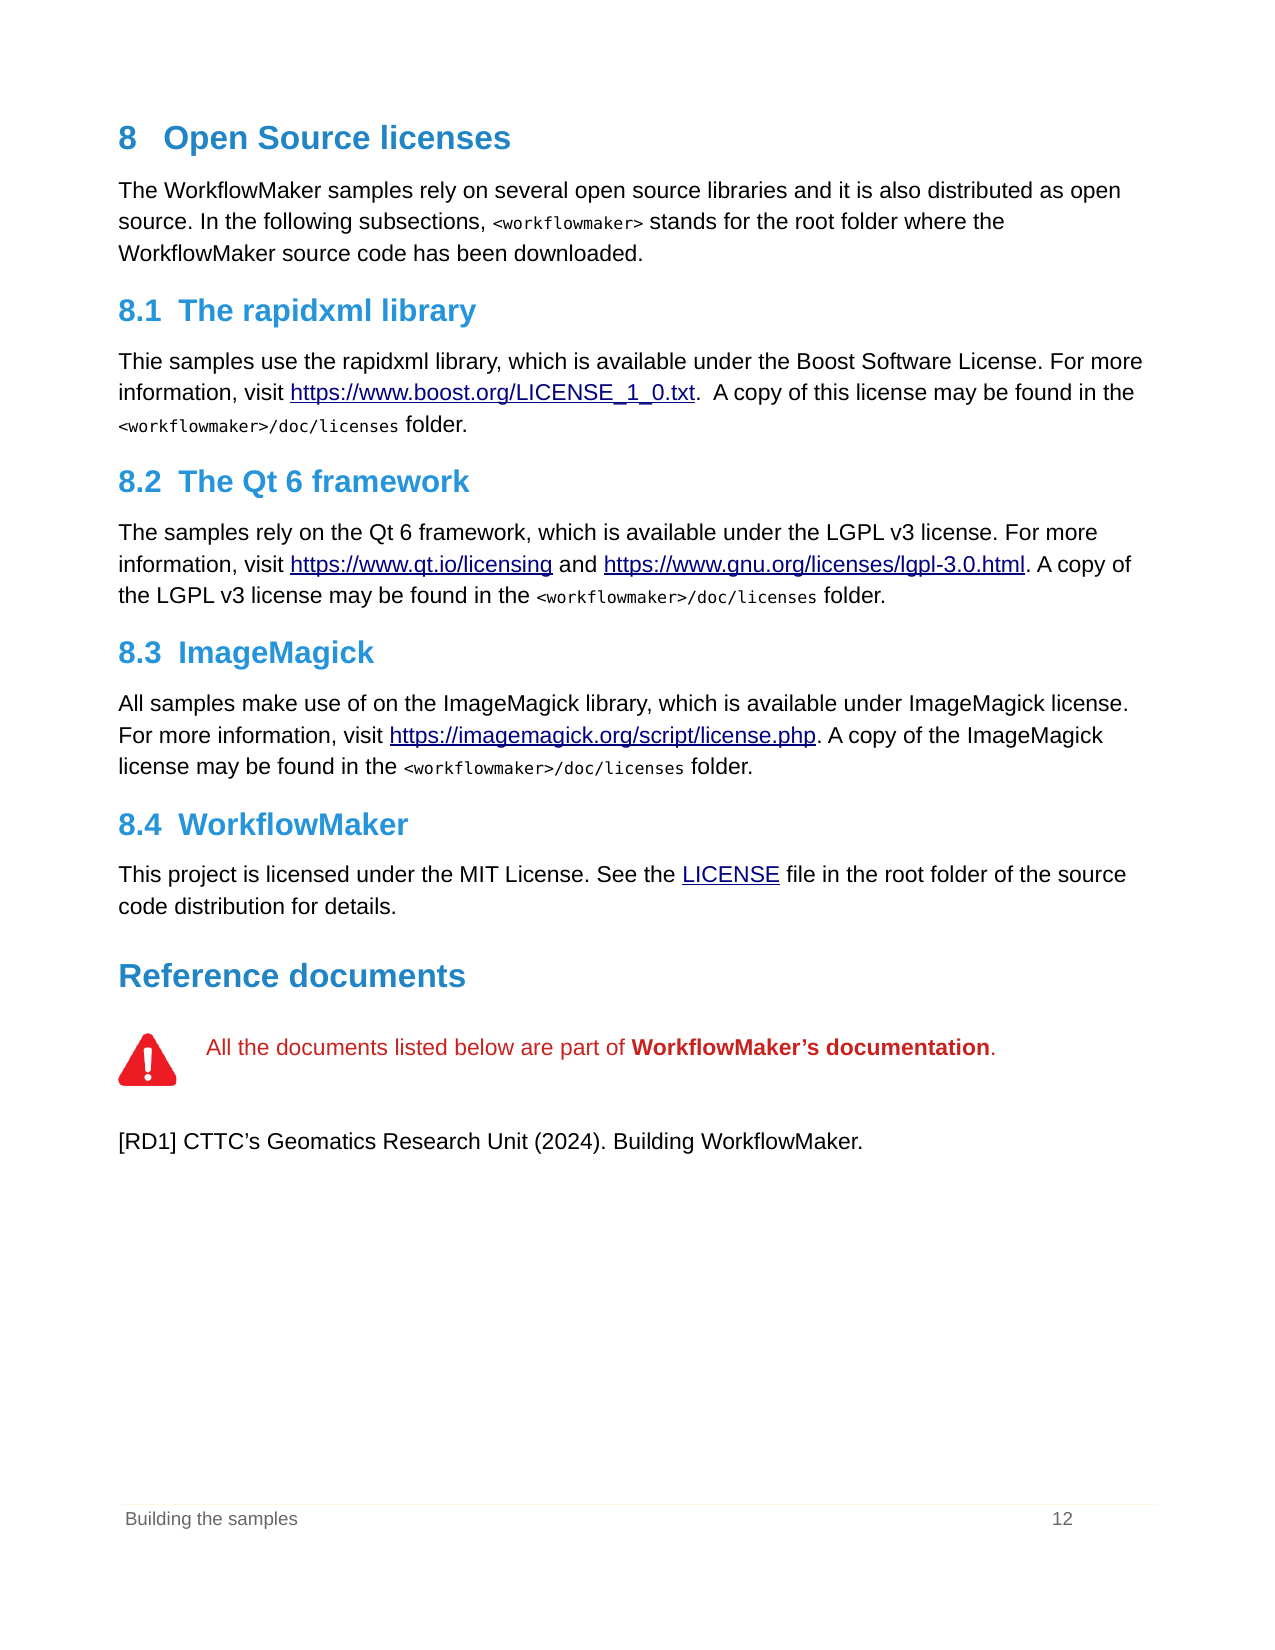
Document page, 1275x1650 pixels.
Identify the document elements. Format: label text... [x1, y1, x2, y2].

subtitle ImageMagick [118, 634, 1157, 670]
text The WorkflowMaker samples rely on several open source libraries and it is also distributed as open source. In the following subsections, <workflowmaker> stands for the root folder where the WorkflowMaker source code has been downloaded. [118, 177, 1157, 266]
text All samples make use of on the ImageMagick library, which is available under ImageMagick license. For more information, visit https://imagemagick.org/script/license.php. A copy of the ImageMagick license may be found in the <workflowmaker>/doc/licenses folder. [118, 690, 1157, 779]
text The samples rely on the Qt 6 framework, which is available under the LGPL v3 license. For more information, visit https://www.qt.io/licensing and https://www.gnu.org/licenses/lgpl-3.0.html. A copy of the LGPL v3 license may be found in the <workflowmaker>/doc/licenses folder. [118, 519, 1157, 608]
subtitle The rapidxml library [118, 292, 1157, 328]
subtitle WorkflowMaker [118, 806, 1157, 842]
text All the documents listed below are part of WorkflowMaker’s documentation. [177, 1033, 1157, 1060]
text This project is licensed under the MIT License. See the LICENSE file in the root folder of the source code distribution for details. [118, 861, 1157, 919]
picture [118, 1033, 177, 1086]
text Reference documents [118, 956, 1157, 994]
subtitle The Qt 6 framework [118, 463, 1157, 499]
subtitle Open Source licenses [118, 118, 1157, 157]
text Thie samples use the rapidxml library, which is available under the Boost Software License. For more information, visit https://www.boost.org/LICENSE_1_0.txt. A copy of this license may be found in the <workflowmaker>/doc/licenses folder. [118, 348, 1157, 437]
list CTTC’s Geomatics Research Unit (2024). Building WorkflowMaker. [118, 1128, 1157, 1154]
